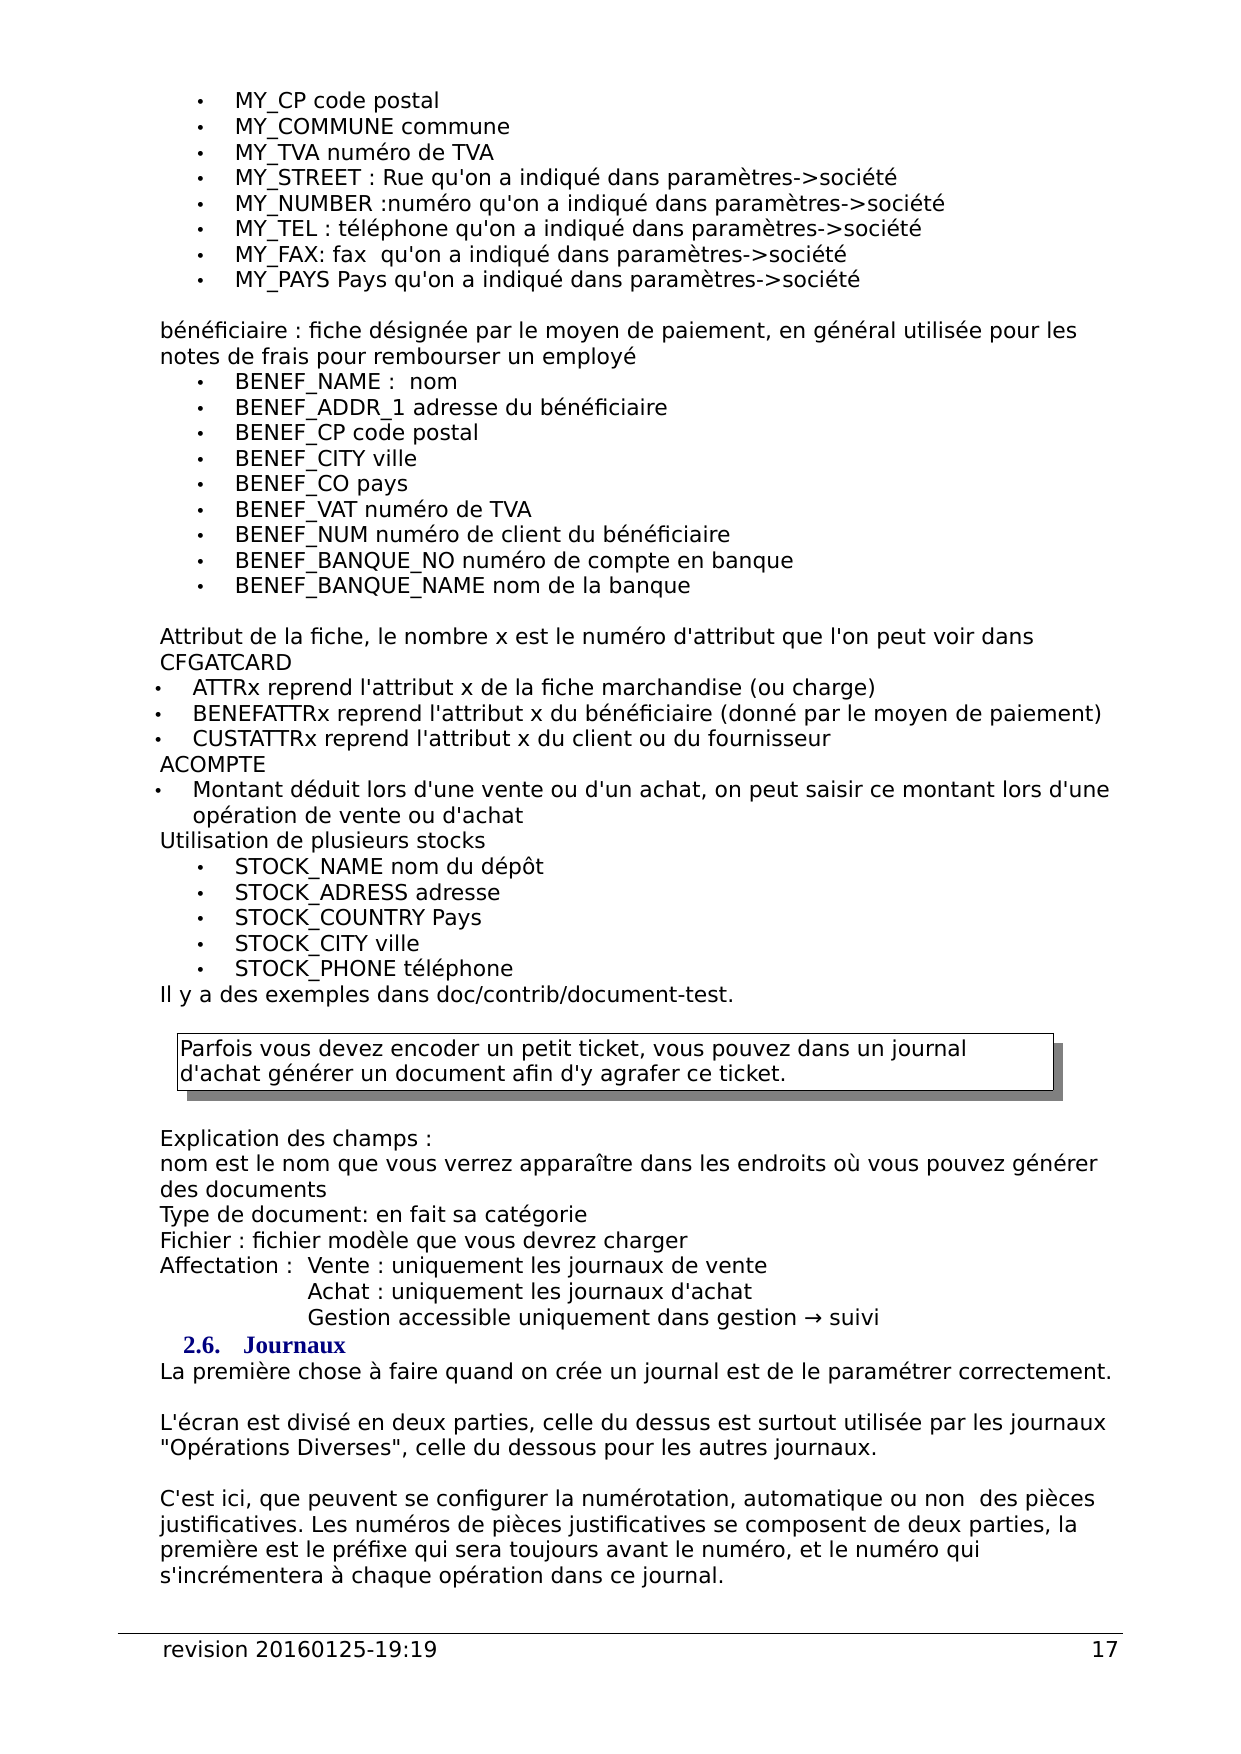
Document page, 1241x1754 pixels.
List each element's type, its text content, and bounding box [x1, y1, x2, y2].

list CUSTATTRx reprend l'attribut x du client ou du fournisseur [155, 727, 1123, 752]
list STOCK_COUNTRY Pays [197, 905, 1123, 931]
text C'est ici, que peuvent se configurer la numérotation, automatique ou non des pièces justificatives. Les numéros de pièces justificatives se composent de deux parties, la première est le préfixe qui sera toujours avant le numéro, et le numéro qui s'incrémentera à chaque opération dans ce journal. [159, 1487, 1123, 1589]
list BENEF_CP code postal [197, 420, 1123, 446]
text Explication des champs : [159, 1126, 1123, 1152]
list MY_CP code postal [197, 88, 1123, 114]
list MY_PAYS Pays qu'on a indiqué dans paramètres->société [197, 267, 1123, 293]
text Parfois vous devez encoder un petit ticket, vous pouvez dans un journal d'achat générer un document afin d'y agrafer ce ticket. [178, 1034, 1053, 1090]
text Achat : uniquement les journaux d'achat [159, 1279, 1123, 1305]
list MY_NUMBER :numéro qu'on a indiqué dans paramètres->société [197, 191, 1123, 216]
list Montant déduit lors d'une vente ou d'un achat, on peut saisir ce montant lors d'une opération de vente ou d'achat [155, 778, 1123, 829]
list BENEF_VAT numéro de TVA [197, 497, 1123, 522]
list MY_STREET : Rue qu'on a indiqué dans paramètres->société [197, 165, 1123, 191]
list MY_FAX: fax qu'on a indiqué dans paramètres->société [197, 242, 1123, 267]
text Fichier : fichier modèle que vous devrez charger [159, 1228, 1123, 1254]
list BENEF_CO pays [197, 471, 1123, 497]
text Attribut de la fiche, le nombre x est le numéro d'attribut que l'on peut voir dans CFGATCARD [159, 624, 1123, 676]
text nom est le nom que vous verrez apparaître dans les endroits où vous pouvez générer des documents [159, 1152, 1123, 1203]
text L'écran est divisé en deux parties, celle du dessus est surtout utilisée par les journaux "Opérations Diverses", celle du dessous pour les autres journaux. [159, 1410, 1123, 1461]
text Il y a des exemples dans doc/contrib/document-test. [159, 982, 1123, 1007]
list MY_TEL : téléphone qu'on a indiqué dans paramètres->société [197, 216, 1123, 242]
text Type de document: en fait sa catégorie [159, 1203, 1123, 1228]
text bénéficiaire : fiche désignée par le moyen de paiement, en général utilisée pour les notes de frais pour rembourser un employé [159, 318, 1123, 369]
subtitle Journaux [177, 1330, 1123, 1359]
text Utilisation de plusieurs stocks [159, 829, 1123, 854]
text Gestion accessible uniquement dans gestion → suivi [159, 1305, 1123, 1330]
list BENEF_NAME : nom [197, 369, 1123, 395]
list STOCK_PHONE téléphone [197, 956, 1123, 982]
list BENEF_ADDR_1 adresse du bénéficiaire [197, 395, 1123, 420]
list MY_TVA numéro de TVA [197, 139, 1123, 165]
list BENEF_BANQUE_NO numéro de compte en banque [197, 548, 1123, 573]
list STOCK_ADRESS adresse [197, 880, 1123, 905]
list STOCK_CITY ville [197, 931, 1123, 956]
list BENEF_NUM numéro de client du bénéficiaire [197, 522, 1123, 548]
list BENEFATTRx reprend l'attribut x du bénéficiaire (donné par le moyen de paiement) [155, 701, 1123, 727]
list BENEF_BANQUE_NAME nom de la banque [197, 573, 1123, 599]
list MY_COMMUNE commune [197, 114, 1123, 139]
list BENEF_CITY ville [197, 446, 1123, 471]
text ACOMPTE [159, 752, 1123, 778]
list STOCK_NAME nom du dépôt [197, 854, 1123, 880]
list ATTRx reprend l'attribut x de la fiche marchandise (ou charge) [155, 676, 1123, 701]
text Affectation : Vente : uniquement les journaux de vente [159, 1254, 1123, 1279]
text La première chose à faire quand on crée un journal est de le paramétrer correctement. [159, 1359, 1123, 1384]
